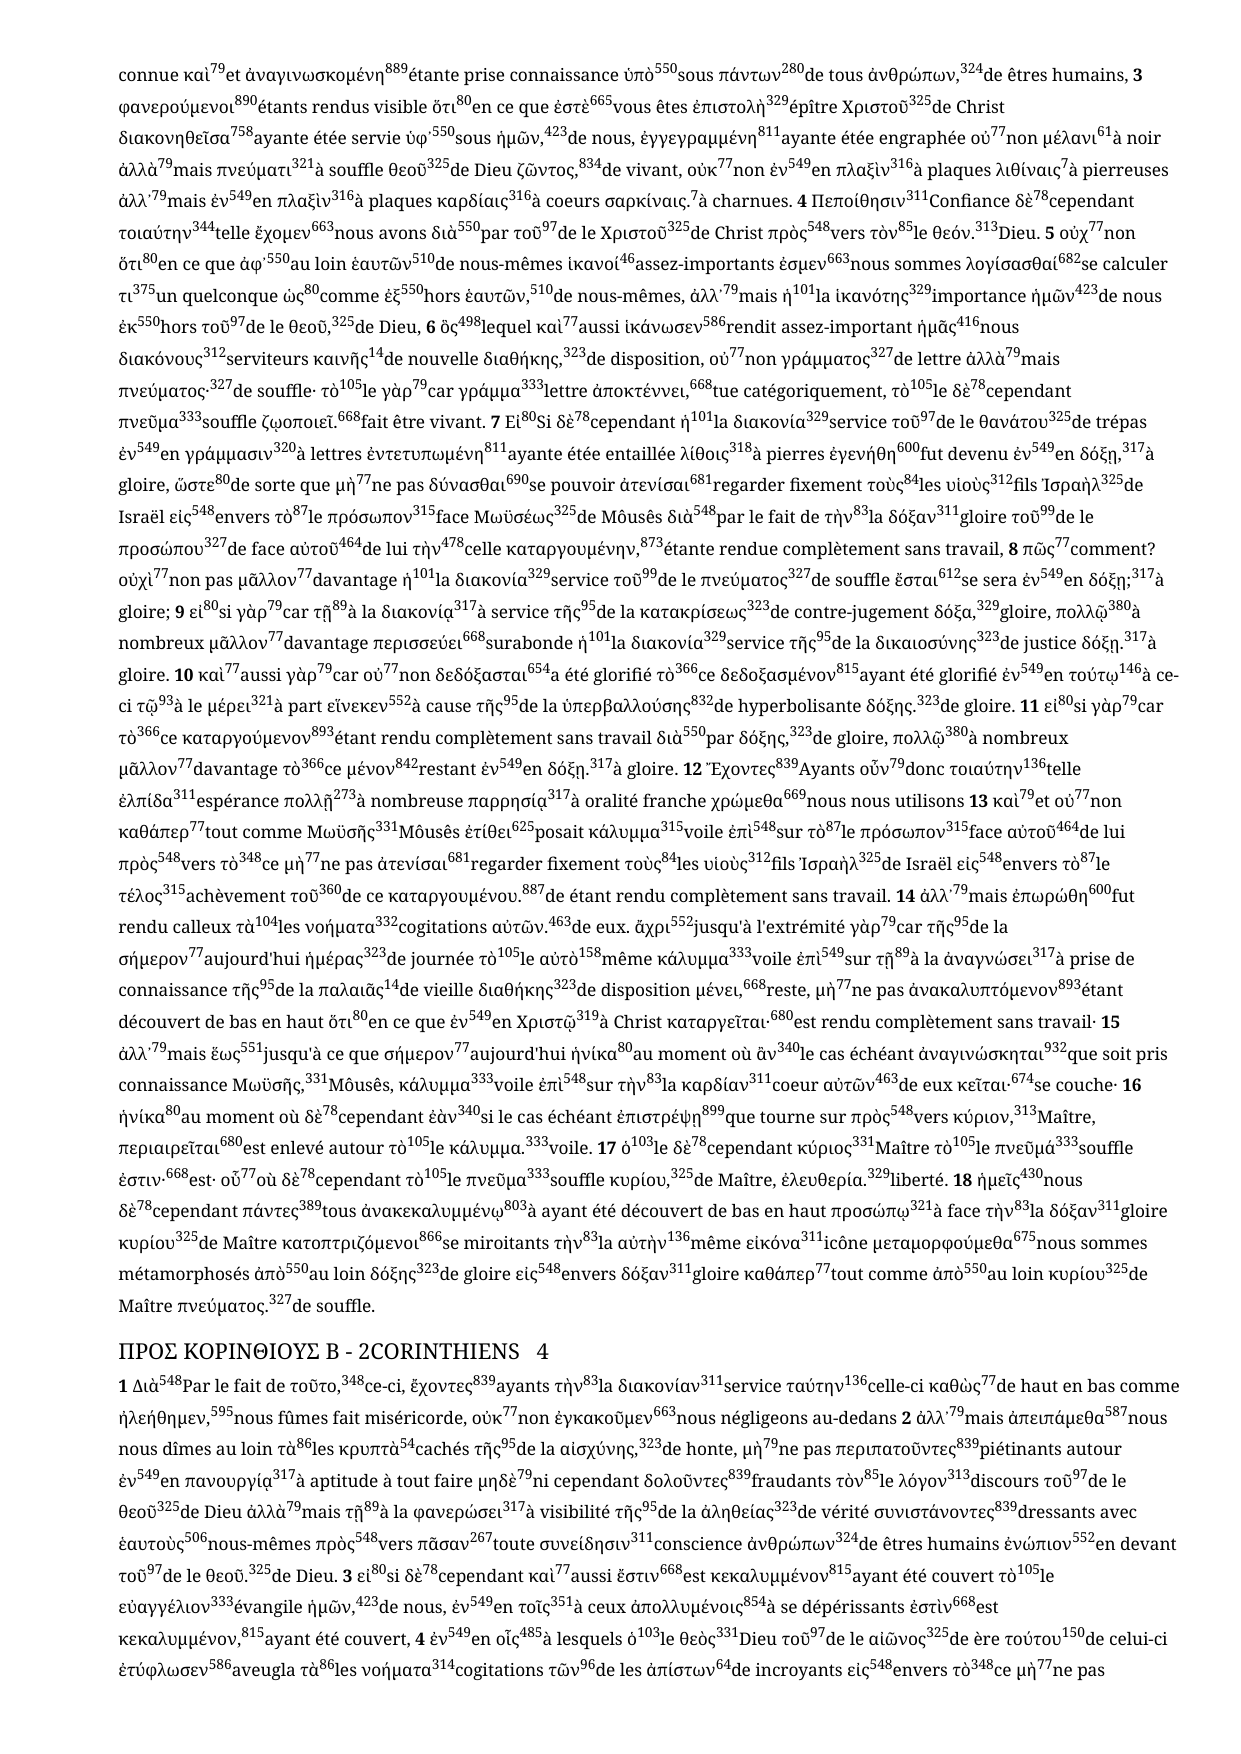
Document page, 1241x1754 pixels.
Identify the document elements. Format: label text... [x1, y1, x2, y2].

text 1 Διὰ548Par le fait de τοῦτο,348ce-ci, ἔχοντες839ayants τὴν83la διακονίαν311service ταύτην136celle-ci καθὼς77de haut en bas comme ἠλεήθημεν,595nous fûmes fait miséricorde, οὐκ77non ἐγκακοῦμεν663nous négligeons au-dedans 2 ἀλλ᾽79mais ἀπειπάμεθα587nous nous dîmes au loin τὰ86les κρυπτὰ54cachés τῆς95de la αἰσχύνης,323de honte, μὴ79ne pas περιπατοῦντες839piétinants autour ἐν549en πανουργίᾳ317à aptitude à tout faire μηδὲ79ni cependant δολοῦντες839fraudants τὸν85le λόγον313discours τοῦ97de le θεοῦ325de Dieu ἀλλὰ79mais τῇ89à la φανερώσει317à visibilité τῆς95de la ἀληθείας323de vérité συνιστάνοντες839dressants avec ἑαυτοὺς506nous-mêmes πρὸς548vers πᾶσαν267toute συνείδησιν311conscience ἀνθρώπων324de êtres humains ἐνώπιον552en devant τοῦ97de le θεοῦ.325de Dieu. 3 εἰ80si δὲ78cependant καὶ77aussi ἔστιν668est κεκαλυμμένον815ayant été couvert τὸ105le εὐαγγέλιον333évangile ἡμῶν,423de nous, ἐν549en τοῖς351à ceux ἀπολλυμένοις854à se dépérissants ἐστὶν668est κεκαλυμμένον,815ayant été couvert, 4 ἐν549en οἷς485à lesquels ὁ103le θεὸς331Dieu τοῦ97de le αἰῶνος325de ère τούτου150de celui-ci ἐτύφλωσεν586aveugla τὰ86les νοήματα314cogitations τῶν96de les ἀπίστων64de incroyants εἰς548envers τὸ348ce μὴ77ne pas αὐγάσαι681irradier τὸν85le φωτισμὸν313illumination τοῦ99de le εὐαγγελίου327de évangile τῆς95de la δόξης323de gloire τοῦ97de le Χριστοῦ,325de Christ, ὅς498lequel ἐστιν668est εἰκὼν329icône τοῦ97de le θεοῦ.325de Dieu. 5 Οὐ77Non γὰρ79car ἑαυτοὺς506nous-mêmes κηρύσσομεν663nous annonçons ἀλλ᾽79mais Ἰησοῦν313Iésous Χριστὸν313Christ κύριον,313Maître, ἑαυτοὺς506nous-mêmes δὲ78cependant δούλους312mâles esclaves ὑμῶν441de vous διὰ548par le fait de Ἰησοῦν.313Iésous. 6 ὅτι80en ce que ὁ103le θεὸς331Dieu ὁ364celui εἰπών·721ayant dit· ἐκ550hors σκότους327de ténèbre φῶς333lumière λάμψει,606brillera, ὃς498lequel ἔλαμψεν586brilla ἐν549en ταῖς88à les καρδίαις316à coeurs ἡμῶν423de nous πρὸς548vers φωτισμὸν313illumination τῆς95de la γνώσεως323de connaissance τῆς95de la δόξης323de gloire τοῦ97de le θεοῦ325de Dieu ἐν549en προσώπῳ321à face [Ἰησοῦ]325[de Iésous] Χριστοῦ.325de Christ. 7 Ἔχομεν663Nous avons δὲ78cependant τὸν85le θησαυρὸν313trésor τοῦτον138celui-ci ἐν549en ὀστρακίνοις11à argileux σκεύεσιν,320à ustensiles, ἵνα80afin que ἡ101la ὑπερβολὴ329hyperbole τῆς95de la δυνάμεως323de puissance ᾖ921que soit τοῦ97de le θεοῦ325de Dieu καὶ79et μὴ77ne pas ἐξ550hors ἡμῶν·423de nous· 8 ἐν549en παντὶ380à tout θλιβόμενοι890étants oppressés ἀλλ᾽79mais οὐ77non στενοχωρούμενοι,890étants resserrés d'espace, ἀπορούμενοι866se embarrassants ἀλλ᾽79mais οὐκ77non ἐξαπορούμενοι,866se embarrassants hors, 9 διωκόμενοι890étants poursuivis ἀλλ᾽79mais οὐκ77non ἐγκαταλειπόμενοι,890étants laissés totalement intérieurement, καταβαλλόμενοι890étants jetés de haut en bas ἀλλ᾽79mais οὐκ77non ἀπολλύμενοι,866se dépérissants, 10 πάντοτε77en tout moment τὴν83la νέκρωσιν311mortification τοῦ97de le Ἰησοῦ325de Iésous ἐν549en τῷ253à le σώματι321à corps περιφέροντες,839portants autour, ἵνα80afin que καὶ77aussi ἡ101la ζωὴ329vie τοῦ97de le Ἰησοῦ325de Iésous ἐν549en τῷ93à le σώματι321à corps ἡμῶν423de nous φανερωθῇ.911que soit rendu visible. 11 ἀεὶ77toujours γὰρ79car ἡμεῖς430nous οἱ363ceux ζῶντες839vivants εἰς548envers θάνατον313trépas παραδιδόμεθα675nous sommes transmis διὰ548par le fait de Ἰησοῦν,313Iésous, ἵνα80afin que καὶ77aussi ἡ101la ζωὴ329vie τοῦ97de le Ἰησοῦ325de Iésous φανερωθῇ911que soit rendu visible ἐν549en τῇ89à la θνητῇ8à mortelle σαρκὶ317à chair ἡμῶν.423de nous. 12 ὥστε80de sorte que ὁ103le θάνατος331trépas ἐν549en ἡμῖν419à nous ἐνεργεῖται,674se énergise, ἡ101la δὲ78cependant ζωὴ329vie ἐν549en ὑμῖν.438à vous. 13 Ἔχοντες839Ayants δὲ78cependant τὸ87le αὐτὸ140même πνεῦμα315souffle τῆς95de la πίστεως323de croyance κατὰ548selon τὸ348ce γεγραμμένον·798ayant été graphé· ἐπίστευσα,582je crus, διὸ79c'est pourquoi ἐλάλησα,582je bavardai, καὶ77aussi ἡμεῖς430nous πιστεύομεν,663nous croyons, διὸ79c'est pourquoi καὶ77aussi λαλοῦμεν,663nous bavardons, 14 εἰδότες782ayants sus ὅτι80en ce que ὁ364celui ἐγείρας721ayant éveillé τὸν85le Ἰησοῦν313Iésous καὶ77aussi ἡμᾶς416nous σὺν549avec Ἰησοῦ319à Iésous ἐγερεῖ606éveillera καὶ79et παραστήσει606dressera à côté σὺν549avec ὑμῖν.438à vous. 15 τὰ365ces γὰρ79car πάντα288tous δι᾽548par le fait de ὑμᾶς,436vous, ἵνα80afin que ἡ101la χάρις329grâce πλεονάσασα719ayante faite plus nombreux διὰ550par τῶν96de les πλειόνων15de plus nombreusement τὴν83la εὐχαριστίαν311action de grâce περισσεύσῃ899que surabonde εἰς548envers τὴν83la δόξαν311gloire τοῦ97de le θεοῦ.325de Dieu. 16 Διὸ79C'est pourquoi οὐκ77non ἐγκακοῦμεν,663nous négligeons au-dedans, ἀλλ᾽79mais εἰ80si καὶ77aussi ὁ364celui ἔξω77au-dehors ἡμῶν423de nous ἄνθρωπος331être humain διαφθείρεται,680est corrompu à travers, ἀλλ᾽79mais ὁ364celui ἔσω77dedans ἡμῶν423de nous ἀνακαινοῦται680est rénové ἡμέρᾳ317à journée καὶ79et ἡμέρᾳ.317à journée. 17 τὸ105le γὰρ79car παραυτίκα77présentement ἐλαφρὸν73léger τῆς95de la θλίψεως323de oppression ἡμῶν423de nous καθ᾽548selon ὑπερβολὴν311hyperbole εἰς548envers ὑπερβολὴν311hyperbole αἰώνιον6éternel βάρος315poids δόξης323de gloire κατεργάζεται674se met au travail complètement ἡμῖν,419à nous, 18 μὴ79ne pas σκοπούντων833de visants ἡμῶν423de nous τὰ347ces βλεπόμενα876étants regardés ἀλλὰ79mais τὰ347ces μὴ77ne pas βλεπόμενα·876étants regardés· τὰ365ces γὰρ79car βλεπόμενα892étants regardés πρόσκαιρα,48vers des moments, τὰ365ces δὲ78cependant μὴ77ne pas βλεπόμενα892étants regardés αἰώνια.48éternels. [118, 1370, 1181, 1682]
text ΠΡΟΣ ΚΟΡΙΝΘΙΟΥΣ Β - 2CORINTHIENS 4 [118, 1336, 1181, 1366]
text 1 Ἀρχόμεθα669Nous nous originons πάλιν77de nouveau ἑαυτοὺς506nous-mêmes συνιστάνειν;689dresser avec; ἢ79ou μὴ340ne pas χρῄζομεν663nous avons besoin ὥς80comme τινες389des quelconques συστατικῶν13de constitutives ἐπιστολῶν322de épîtres πρὸς548vers ὑμᾶς436vous ἢ79ou ἐξ550hors ὑμῶν;441de vous; 2 ἡ101la ἐπιστολὴ329épître ἡμῶν423de nous ὑμεῖς447vous ἐστε,665vous êtes, ἐγγεγραμμένη811ayante étée engraphée ἐν549en ταῖς88à les καρδίαις316à coeurs ἡμῶν,423de nous, γινωσκομένη889étante connue καὶ79et ἀναγινωσκομένη889étante prise connaissance ὑπὸ550sous πάντων280de tous ἀνθρώπων,324de êtres humains, 3 φανερούμενοι890étants rendus visible ὅτι80en ce que ἐστὲ665vous êtes ἐπιστολὴ329épître Χριστοῦ325de Christ διακονηθεῖσα758ayante étée servie ὑφ᾽550sous ἡμῶν,423de nous, ἐγγεγραμμένη811ayante étée engraphée οὐ77non μέλανι61à noir ἀλλὰ79mais πνεύματι321à souffle θεοῦ325de Dieu ζῶντος,834de vivant, οὐκ77non ἐν549en πλαξὶν316à plaques λιθίναις7à pierreuses ἀλλ᾽79mais ἐν549en πλαξὶν316à plaques καρδίαις316à coeurs σαρκίναις.7à charnues. 4 Πεποίθησιν311Confiance δὲ78cependant τοιαύτην344telle ἔχομεν663nous avons διὰ550par τοῦ97de le Χριστοῦ325de Christ πρὸς548vers τὸν85le θεόν.313Dieu. 5 οὐχ77non ὅτι80en ce que ἀφ᾽550au loin ἑαυτῶν510de nous-mêmes ἱκανοί46assez-importants ἐσμεν663nous sommes λογίσασθαί682se calculer τι375un quelconque ὡς80comme ἐξ550hors ἑαυτῶν,510de nous-mêmes, ἀλλ᾽79mais ἡ101la ἱκανότης329importance ἡμῶν423de nous ἐκ550hors τοῦ97de le θεοῦ,325de Dieu, 6 ὃς498lequel καὶ77aussi ἱκάνωσεν586rendit assez-important ἡμᾶς416nous διακόνους312serviteurs καινῆς14de nouvelle διαθήκης,323de disposition, οὐ77non γράμματος327de lettre ἀλλὰ79mais πνεύματος·327de souffle· τὸ105le γὰρ79car γράμμα333lettre ἀποκτέννει,668tue catégoriquement, τὸ105le δὲ78cependant πνεῦμα333souffle ζῳοποιεῖ.668fait être vivant. 7 Εἰ80Si δὲ78cependant ἡ101la διακονία329service τοῦ97de le θανάτου325de trépas ἐν549en γράμμασιν320à lettres ἐντετυπωμένη811ayante étée entaillée λίθοις318à pierres ἐγενήθη600fut devenu ἐν549en δόξῃ,317à gloire, ὥστε80de sorte que μὴ77ne pas δύνασθαι690se pouvoir ἀτενίσαι681regarder fixement τοὺς84les υἱοὺς312fils Ἰσραὴλ325de Israël εἰς548envers τὸ87le πρόσωπον315face Μωϋσέως325de Môusês διὰ548par le fait de τὴν83la δόξαν311gloire τοῦ99de le προσώπου327de face αὐτοῦ464de lui τὴν478celle καταργουμένην,873étante rendue complètement sans travail, 8 πῶς77comment? οὐχὶ77non pas μᾶλλον77davantage ἡ101la διακονία329service τοῦ99de le πνεύματος327de souffle ἔσται612se sera ἐν549en δόξῃ;317à gloire; 9 εἰ80si γὰρ79car τῇ89à la διακονίᾳ317à service τῆς95de la κατακρίσεως323de contre-jugement δόξα,329gloire, πολλῷ380à nombreux μᾶλλον77davantage περισσεύει668surabonde ἡ101la διακονία329service τῆς95de la δικαιοσύνης323de justice δόξῃ.317à gloire. 10 καὶ77aussi γὰρ79car οὐ77non δεδόξασται654a été glorifié τὸ366ce δεδοξασμένον815ayant été glorifié ἐν549en τούτῳ146à ce-ci τῷ93à le μέρει321à part εἵνεκεν552à cause τῆς95de la ὑπερβαλλούσης832de hyperbolisante δόξης.323de gloire. 11 εἰ80si γὰρ79car τὸ366ce καταργούμενον893étant rendu complètement sans travail διὰ550par δόξης,323de gloire, πολλῷ380à nombreux μᾶλλον77davantage τὸ366ce μένον842restant ἐν549en δόξῃ.317à gloire. 12 Ἔχοντες839Ayants οὖν79donc τοιαύτην136telle ἐλπίδα311espérance πολλῇ273à nombreuse παρρησίᾳ317à oralité franche χρώμεθα669nous nous utilisons 13 καὶ79et οὐ77non καθάπερ77tout comme Μωϋσῆς331Môusês ἐτίθει625posait κάλυμμα315voile ἐπὶ548sur τὸ87le πρόσωπον315face αὐτοῦ464de lui πρὸς548vers τὸ348ce μὴ77ne pas ἀτενίσαι681regarder fixement τοὺς84les υἱοὺς312fils Ἰσραὴλ325de Israël εἰς548envers τὸ87le τέλος315achèvement τοῦ360de ce καταργουμένου.887de étant rendu complètement sans travail. 14 ἀλλ᾽79mais ἐπωρώθη600fut rendu calleux τὰ104les νοήματα332cogitations αὐτῶν.463de eux. ἄχρι552jusqu'à l'extrémité γὰρ79car τῆς95de la σήμερον77aujourd'hui ἡμέρας323de journée τὸ105le αὐτὸ158même κάλυμμα333voile ἐπὶ549sur τῇ89à la ἀναγνώσει317à prise de connaissance τῆς95de la παλαιᾶς14de vieille διαθήκης323de disposition μένει,668reste, μὴ77ne pas ἀνακαλυπτόμενον893étant découvert de bas en haut ὅτι80en ce que ἐν549en Χριστῷ319à Christ καταργεῖται·680est rendu complètement sans travail· 15 ἀλλ᾽79mais ἕως551jusqu'à ce que σήμερον77aujourd'hui ἡνίκα80au moment où ἂν340le cas échéant ἀναγινώσκηται932que soit pris connaissance Μωϋσῆς,331Môusês, κάλυμμα333voile ἐπὶ548sur τὴν83la καρδίαν311coeur αὐτῶν463de eux κεῖται·674se couche· 16 ἡνίκα80au moment où δὲ78cependant ἐὰν340si le cas échéant ἐπιστρέψῃ899que tourne sur πρὸς548vers κύριον,313Maître, περιαιρεῖται680est enlevé autour τὸ105le κάλυμμα.333voile. 17 ὁ103le δὲ78cependant κύριος331Maître τὸ105le πνεῦμά333souffle ἐστιν·668est· οὗ77où δὲ78cependant τὸ105le πνεῦμα333souffle κυρίου,325de Maître, ἐλευθερία.329liberté. 18 ἡμεῖς430nous δὲ78cependant πάντες389tous ἀνακεκαλυμμένῳ803à ayant été découvert de bas en haut προσώπῳ321à face τὴν83la δόξαν311gloire κυρίου325de Maître κατοπτριζόμενοι866se miroitants τὴν83la αὐτὴν136même εἰκόνα311icône μεταμορφούμεθα675nous sommes métamorphosés ἀπὸ550au loin δόξης323de gloire εἰς548envers δόξαν311gloire καθάπερ77tout comme ἀπὸ550au loin κυρίου325de Maître πνεύματος.327de souffle. [118, 59, 1181, 1317]
